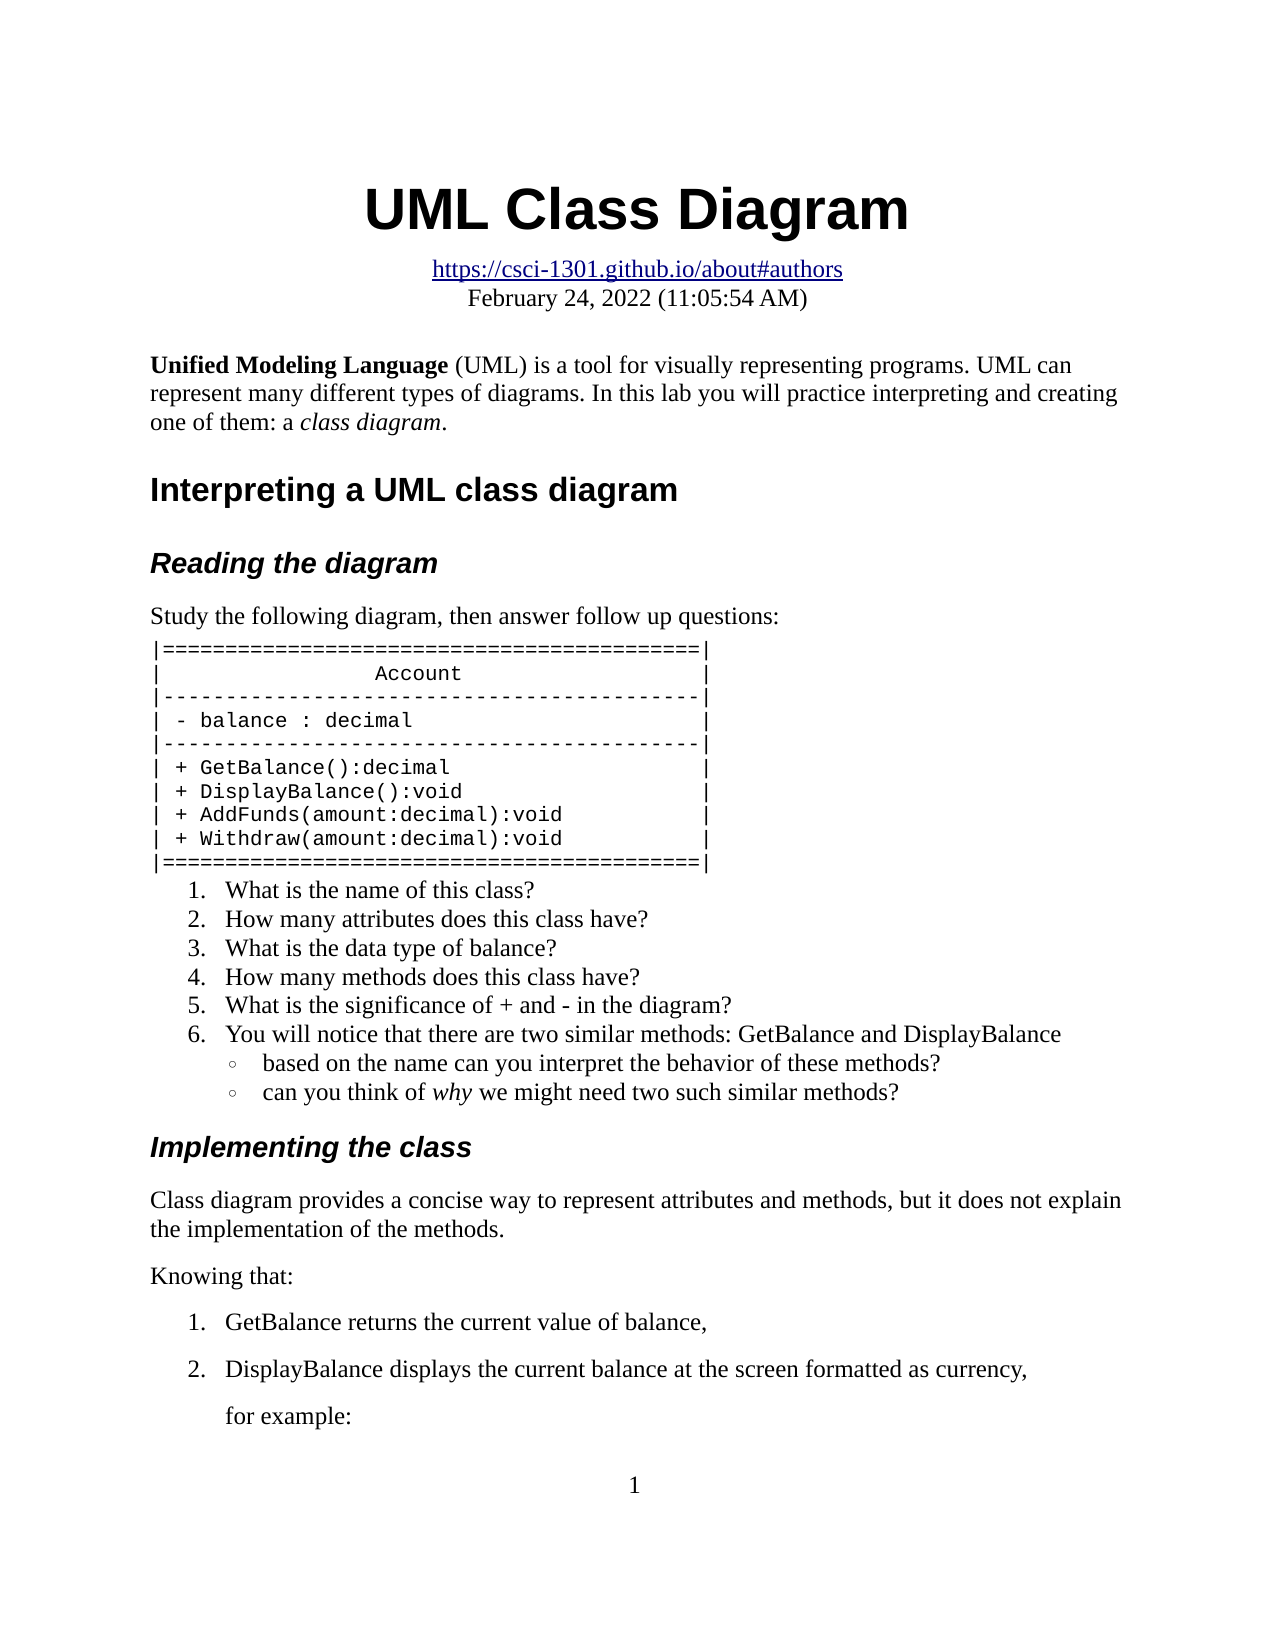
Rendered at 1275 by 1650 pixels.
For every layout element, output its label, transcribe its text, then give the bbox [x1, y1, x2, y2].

text Class diagram provides a concise way to represent attributes and methods, but it does not explain the implementation of the methods. [150, 1185, 1125, 1243]
list How many methods does this class have? [187, 962, 1125, 990]
text |===========================================| [150, 852, 1125, 875]
list GetBalance returns the current value of balance, [187, 1307, 1125, 1336]
text | + Withdraw(amount:decimal):void | [150, 828, 1125, 852]
list based on the name can you interpret the behavior of these methods? [225, 1048, 1125, 1077]
list DisplayBalance displays the current balance at the screen formatted as currency, [187, 1354, 1125, 1383]
text | + GetBalance():decimal | [150, 757, 1125, 781]
text | Account | [150, 662, 1125, 686]
text |===========================================| [150, 639, 1125, 662]
text https://csci-1301.github.io/about#authors [150, 254, 1125, 283]
text Knowing that: [150, 1261, 1125, 1289]
text |-------------------------------------------| [150, 686, 1125, 710]
list What is the significance of + and - in the diagram? [187, 990, 1125, 1019]
subtitle Implementing the class [150, 1130, 1125, 1164]
text | + AddFunds(amount:decimal):void | [150, 804, 1125, 828]
list for example: [187, 1401, 1125, 1429]
list What is the data type of balance? [187, 933, 1125, 962]
list What is the name of this class? [187, 875, 1125, 904]
text Study the following diagram, then answer follow up questions: [150, 601, 1125, 630]
text |-------------------------------------------| [150, 733, 1125, 757]
subtitle Interpreting a UML class diagram [150, 470, 1125, 509]
text Unified Modeling Language (UML) is a tool for visually representing programs. UML can represent many different types of diagrams. In this lab you will practice interpreting and creating one of them: a class diagram. [150, 350, 1125, 436]
text | - balance : decimal | [150, 710, 1125, 733]
text February 24, 2022 (11:05:54 AM) [150, 283, 1125, 312]
list can you think of why we might need two such similar methods? [225, 1077, 1125, 1105]
text | + DisplayBalance():void | [150, 781, 1125, 804]
list How many attributes does this class have? [187, 904, 1125, 933]
title UML Class Diagram [150, 175, 1125, 242]
subtitle Reading the diagram [150, 546, 1125, 580]
list You will notice that there are two similar methods: GetBalance and DisplayBalance [187, 1019, 1125, 1048]
